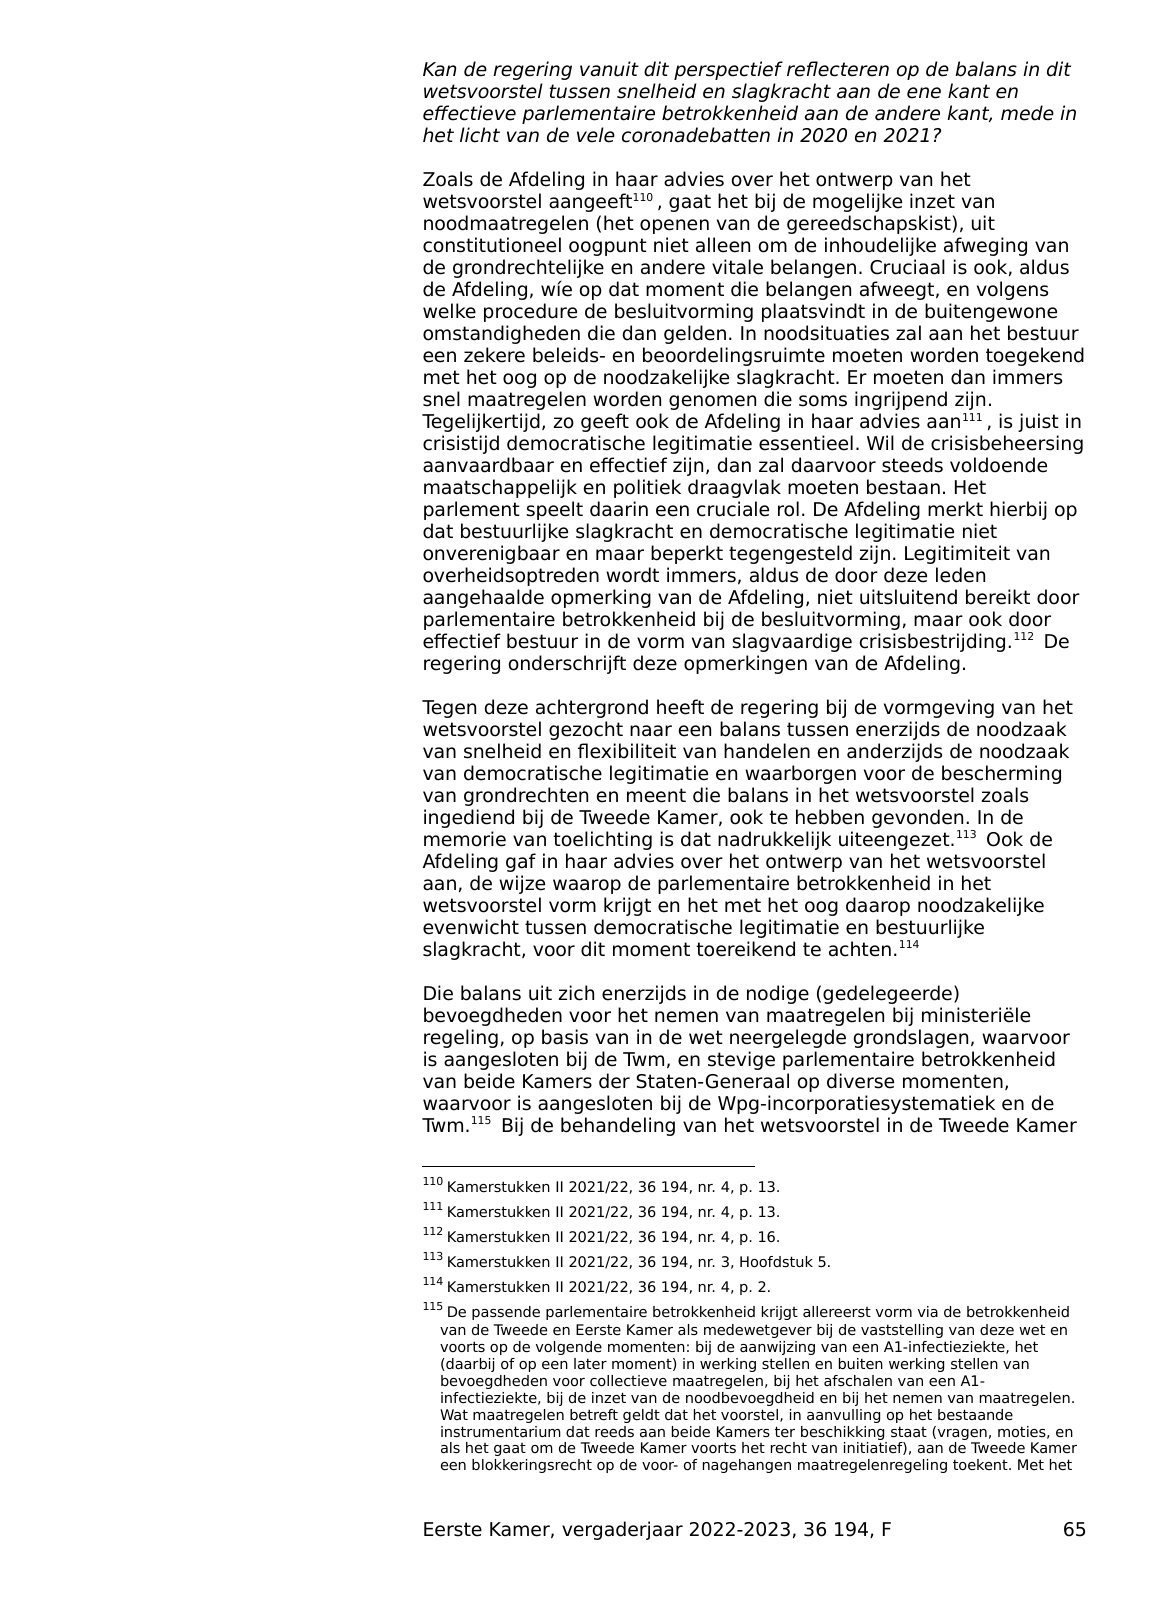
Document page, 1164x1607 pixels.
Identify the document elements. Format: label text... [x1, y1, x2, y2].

text Kamerstukken II 2021/22, 36 194, nr. 4, p. 2. [422, 1275, 1087, 1297]
text Kamerstukken II 2021/22, 36 194, nr. 4, p. 16. [422, 1225, 1087, 1247]
text Kamerstukken II 2021/22, 36 194, nr. 4, p. 13. [422, 1175, 1087, 1197]
text Kan de regering vanuit dit perspectief reflecteren op de balans in dit wetsvoorstel tussen snelheid en slagkracht aan de ene kant en effectieve parlementaire betrokkenheid aan de andere kant, mede in het licht van de vele coronadebatten in 2020 en 2021? [422, 59, 1087, 147]
text Zoals de Afdeling in haar advies over het ontwerp van het wetsvoorstel aangeeft, gaat het bij de mogelijke inzet van noodmaatregelen (het openen van de gereedschapskist), uit constitutioneel oogpunt niet alleen om de inhoudelijke afweging van de grondrechtelijke en andere vitale belangen. Cruciaal is ook, aldus de Afdeling, wíe op dat moment die belangen afweegt, en volgens welke procedure de besluitvorming plaatsvindt in de buitengewone omstandigheden die dan gelden. In noodsituaties zal aan het bestuur een zekere beleids- en beoordelingsruimte moeten worden toegekend met het oog op de noodzakelijke slagkracht. Er moeten dan immers snel maatregelen worden genomen die soms ingrijpend zijn. Tegelijkertijd, zo geeft ook de Afdeling in haar advies aan, is juist in crisistijd democratische legitimatie essentieel. Wil de crisisbeheersing aanvaardbaar en effectief zijn, dan zal daarvoor steeds voldoende maatschappelijk en politiek draagvlak moeten bestaan. Het parlement speelt daarin een cruciale rol. De Afdeling merkt hierbij op dat bestuurlijke slagkracht en democratische legitimatie niet onverenigbaar en maar beperkt tegengesteld zijn. Legitimiteit van overheidsoptreden wordt immers, aldus de door deze leden aangehaalde opmerking van de Afdeling, niet uitsluitend bereikt door parlementaire betrokkenheid bij de besluitvorming, maar ook door effectief bestuur in de vorm van slagvaardige crisisbestrijding. De regering onderschrijft deze opmerkingen van de Afdeling. [422, 169, 1087, 675]
text Kamerstukken II 2021/22, 36 194, nr. 4, p. 13. [422, 1200, 1087, 1222]
text Die balans uit zich enerzijds in de nodige (gedelegeerde) bevoegdheden voor het nemen van maatregelen bij ministeriële regeling, op basis van in de wet neergelegde grondslagen, waarvoor is aangesloten bij de Twm, en stevige parlementaire betrokkenheid van beide Kamers der Staten-Generaal op diverse momenten, waarvoor is aangesloten bij de Wpg-incorporatiesystematiek en de Twm. Bij de behandeling van het wetsvoorstel in de Tweede Kamer [422, 983, 1087, 1137]
text De passende parlementaire betrokkenheid krijgt allereerst vorm via de betrokkenheid van de Tweede en Eerste Kamer als medewetgever bij de vaststelling van deze wet en voorts op de volgende momenten: bij de aanwijzing van een A1-infectieziekte, het (daarbij of op een later moment) in werking stellen en buiten werking stellen van bevoegdheden voor collectieve maatregelen, bij het afschalen van een A1-infectieziekte, bij de inzet van de noodbevoegdheid en bij het nemen van maatregelen. Wat maatregelen betreft geldt dat het voorstel, in aanvulling op het bestaande instrumentarium dat reeds aan beide Kamers ter beschikking staat (vragen, moties, en als het gaat om de Tweede Kamer voorts het recht van initiatief), aan de Tweede Kamer een blokkeringsrecht op de voor- of nagehangen maatregelenregeling toekent. Met het [422, 1300, 1087, 1474]
text Tegen deze achtergrond heeft de regering bij de vormgeving van het wetsvoorstel gezocht naar een balans tussen enerzijds de noodzaak van snelheid en flexibiliteit van handelen en anderzijds de noodzaak van democratische legitimatie en waarborgen voor de bescherming van grondrechten en meent die balans in het wetsvoorstel zoals ingediend bij de Tweede Kamer, ook te hebben gevonden. In de memorie van toelichting is dat nadrukkelijk uiteengezet. Ook de Afdeling gaf in haar advies over het ontwerp van het wetsvoorstel aan, de wijze waarop de parlementaire betrokkenheid in het wetsvoorstel vorm krijgt en het met het oog daarop noodzakelijke evenwicht tussen democratische legitimatie en bestuurlijke slagkracht, voor dit moment toereikend te achten. [422, 697, 1087, 961]
text Kamerstukken II 2021/22, 36 194, nr. 3, Hoofdstuk 5. [422, 1250, 1087, 1272]
